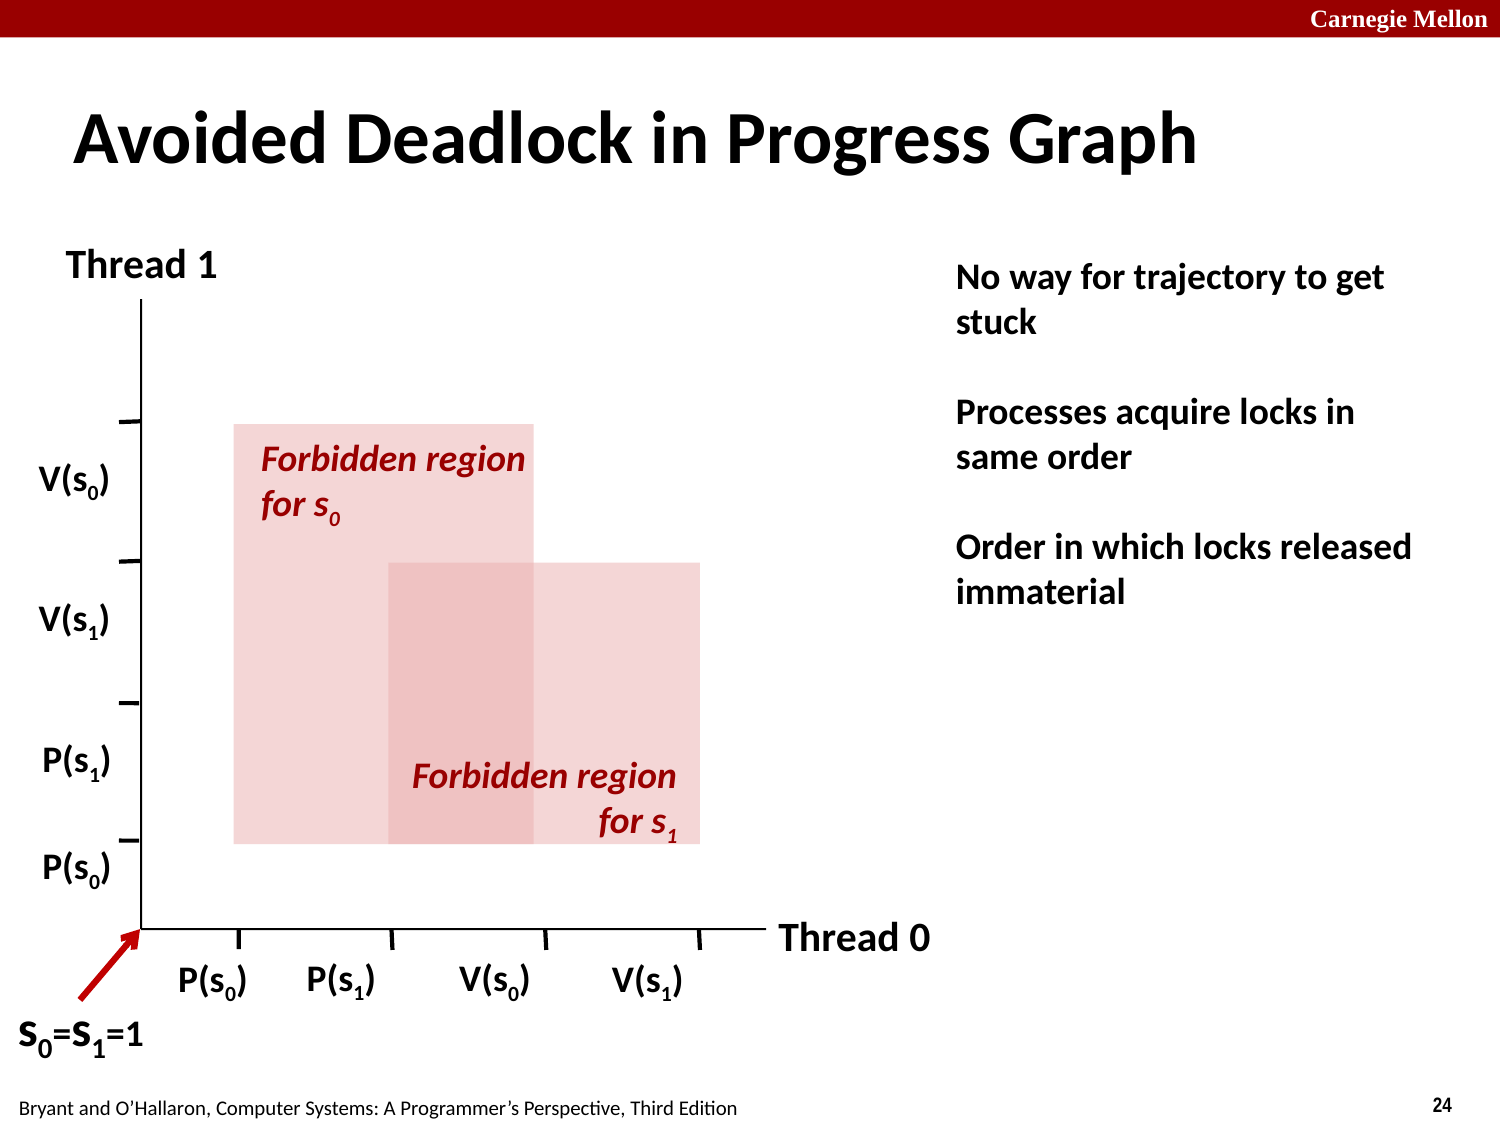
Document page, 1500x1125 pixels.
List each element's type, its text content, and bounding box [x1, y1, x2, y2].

text_box Forbidden region for s1 [397, 743, 693, 855]
text_box No way for trajectory to get stuck Processes acquire locks in same order Order in which locks released immaterial [941, 252, 1451, 613]
title Avoided Deadlock in Progress Graph [58, 71, 1304, 197]
text_box V(s0) [444, 946, 549, 1013]
text_box V(s1) [597, 947, 699, 1014]
text_box Thread 0 [763, 901, 946, 967]
text_box Forbidden region for s0 [246, 426, 542, 538]
text_box P(s0) [163, 947, 263, 1014]
text_box P(s1) [291, 946, 392, 1013]
text_box s0=s1=1 [3, 996, 159, 1065]
text_box P(s0) [27, 834, 127, 901]
text_box V(s0) [23, 446, 126, 513]
text_box Thread 1 [50, 229, 233, 295]
text_box [233, 424, 700, 845]
text_box V(s1) [23, 586, 126, 653]
text_box P(s1) [27, 727, 127, 794]
